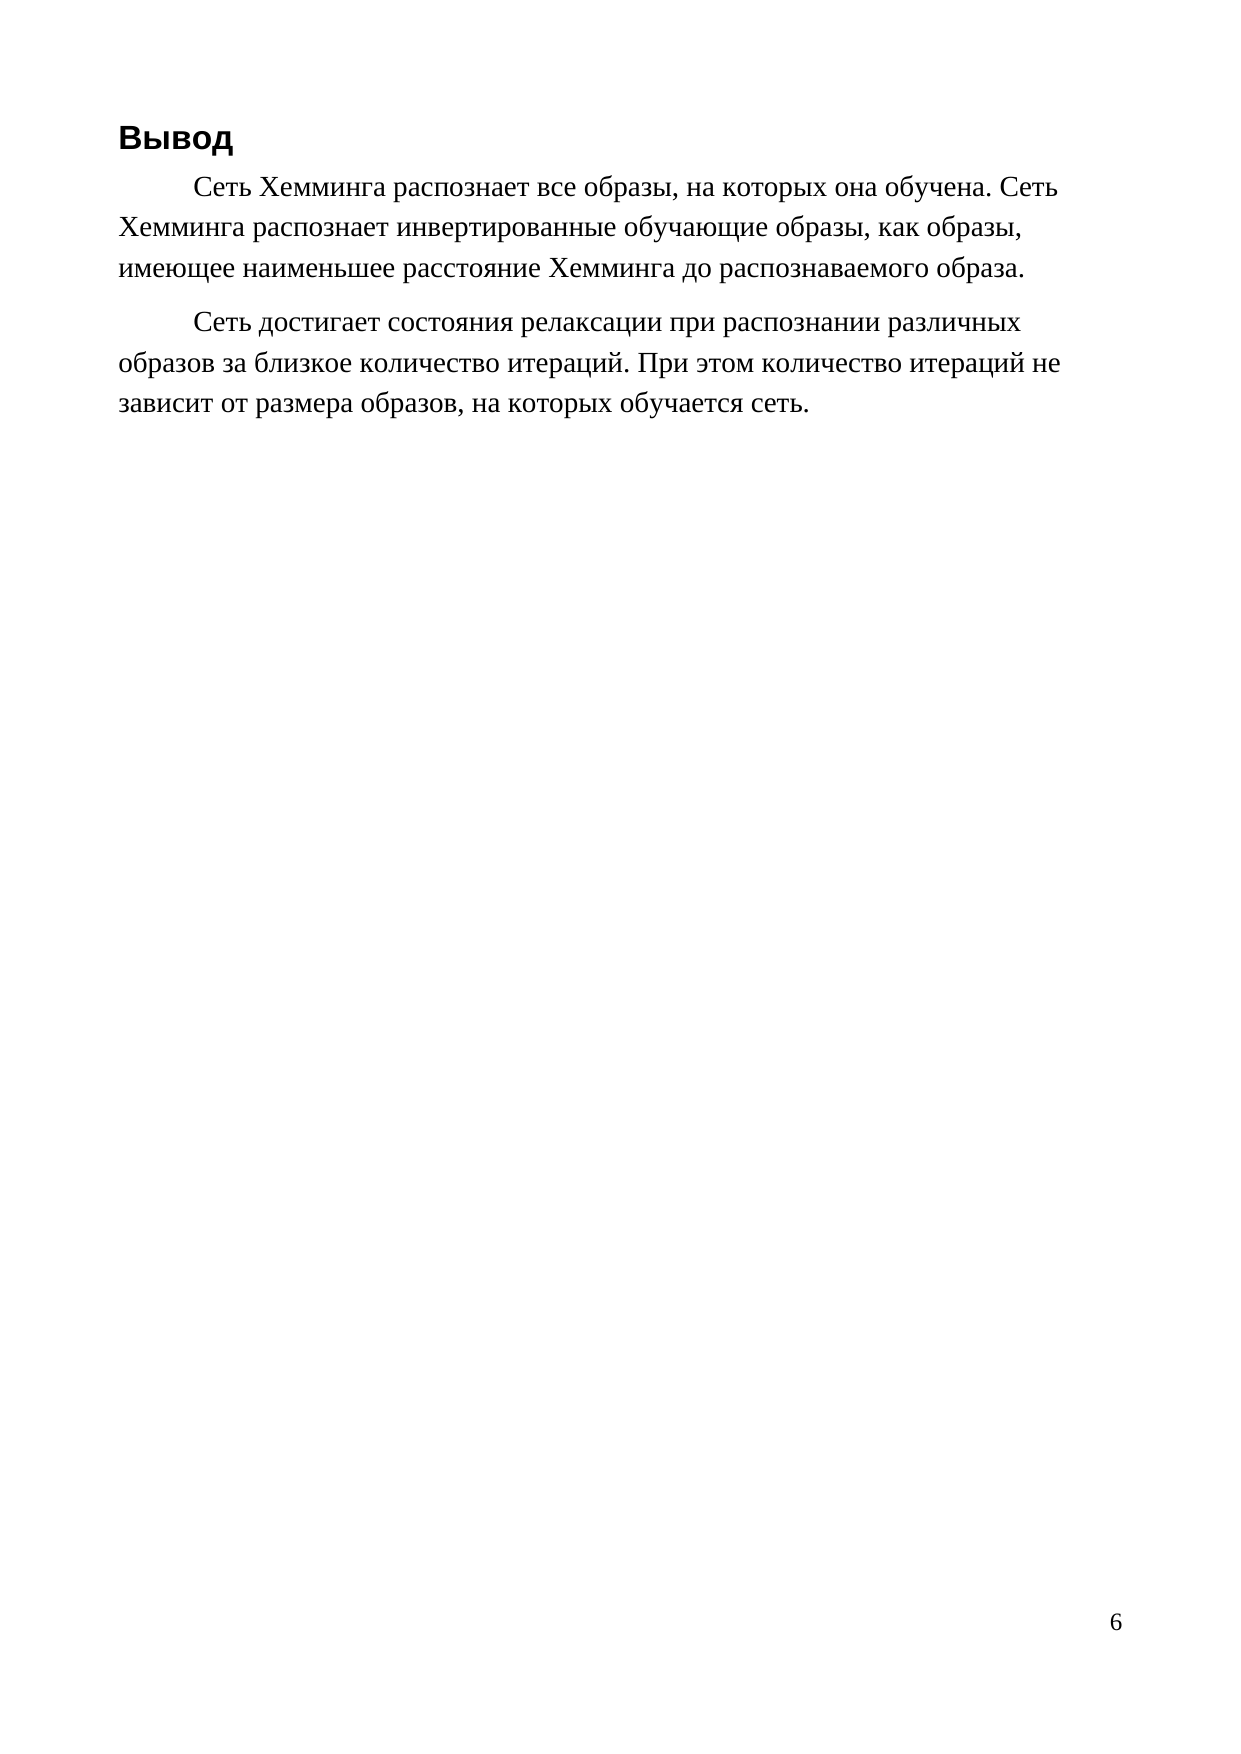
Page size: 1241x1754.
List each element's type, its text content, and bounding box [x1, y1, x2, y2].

text Сеть Хемминга распознает все образы, на которых она обучена. Сеть Хемминга распознает инвертированные обучающие образы, как образы, имеющее наименьшее расстояние Хемминга до распознаваемого образа. [118, 169, 1122, 283]
text Сеть достигает состояния релаксации при распознании различных образов за близкое количество итераций. При этом количество итераций не зависит от размера образов, на которых обучается сеть. [118, 304, 1122, 418]
subtitle Вывод [118, 118, 1122, 157]
